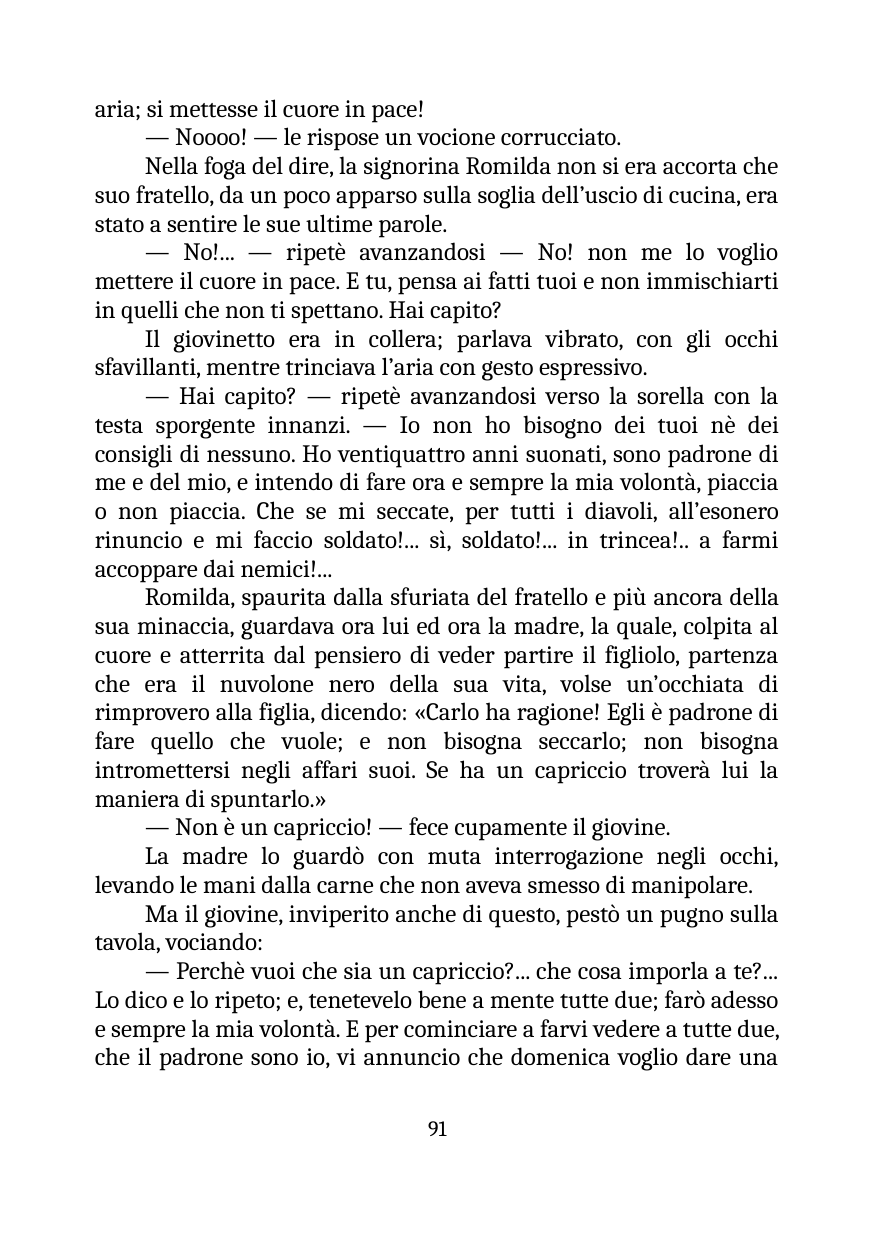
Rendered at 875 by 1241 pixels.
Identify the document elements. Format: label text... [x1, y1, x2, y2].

text aria; si mettesse il cuore in pace! [94, 94, 779, 123]
text Il giovinetto era in collera; parlava vibrato, con gli occhi sfavillanti, mentre trinciava l’aria con gesto espressivo. [94, 324, 779, 382]
text — Noooo! — le rispose un vocione corrucciato. [94, 123, 779, 152]
text — Non è un capriccio! — fece cupamente il giovine. [94, 813, 779, 842]
text — Perchè vuoi che sia un capriccio?... che cosa imporla a te?... Lo dico e lo ripeto; e, tenetevelo bene a mente tutte due; farò adesso e sempre la mia volontà. E per cominciare a farvi vedere a tutte due, che il padrone sono io, vi annuncio che domenica voglio dare una [94, 957, 779, 1072]
text Ma il giovine, inviperito anche di questo, pestò un pugno sulla tavola, vociando: [94, 899, 779, 957]
text — No!... — ripetè avanzandosi — No! non me lo voglio mettere il cuore in pace. E tu, pensa ai fatti tuoi e non immischiarti in quelli che non ti spettano. Hai capito? [94, 238, 779, 324]
text Romilda, spaurita dalla sfuriata del fratello e più ancora della sua minaccia, guardava ora lui ed ora la madre, la quale, colpita al cuore e atterrita dal pensiero di veder partire il figliolo, partenza che era il nuvolone nero della sua vita, volse un’occhiata di rimprovero alla figlia, dicendo: «Carlo ha ragione! Egli è padrone di fare quello che vuole; e non bisogna seccarlo; non bisogna intromettersi negli affari suoi. Se ha un capriccio troverà lui la maniera di spuntarlo.» [94, 583, 779, 813]
text Nella foga del dire, la signorina Romilda non si era accorta che suo fratello, da un poco apparso sulla soglia dell’uscio di cucina, era stato a sentire le sue ultime parole. [94, 152, 779, 238]
text — Hai capito? — ripetè avanzandosi verso la sorella con la testa sporgente innanzi. — Io non ho bisogno dei tuoi nè dei consigli di nessuno. Ho ventiquattro anni suonati, sono padrone di me e del mio, e intendo di fare ora e sempre la mia volontà, piaccia o non piaccia. Che se mi seccate, per tutti i diavoli, all’esonero rinuncio e mi faccio soldato!... sì, soldato!... in trincea!.. a farmi accoppare dai nemici!... [94, 382, 779, 583]
text La madre lo guardò con muta interrogazione negli occhi, levando le mani dalla carne che non aveva smesso di manipolare. [94, 842, 779, 899]
